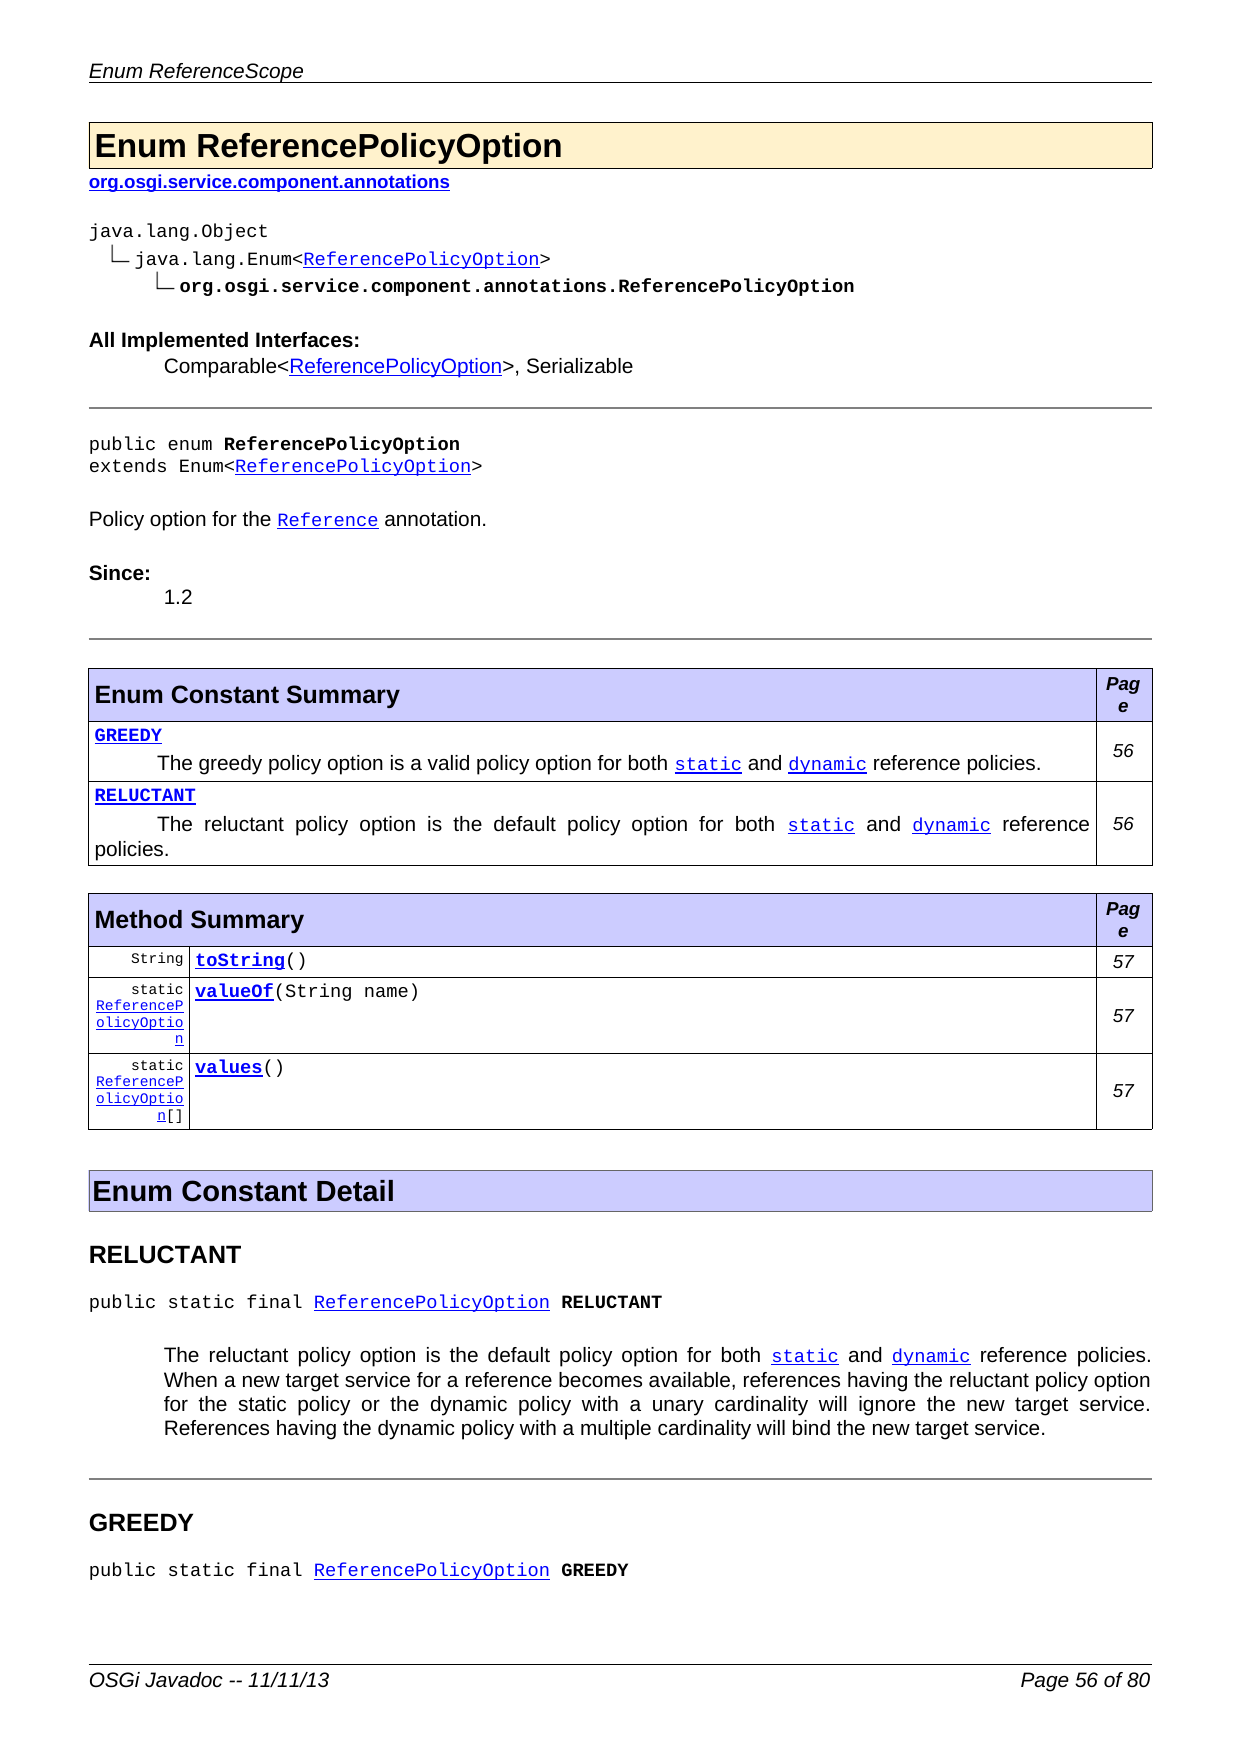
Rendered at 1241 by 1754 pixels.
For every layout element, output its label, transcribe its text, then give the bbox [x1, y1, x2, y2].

text public static final ReferencePolicyOption RELUCTANT [88, 1292, 1152, 1314]
table_cell toString() [190, 947, 1096, 977]
text 1.2 [163, 585, 1152, 609]
table_cell 57 [1097, 782, 1152, 865]
text extends Enum<ReferencePolicyOption> [88, 456, 1152, 478]
table_cell static ReferencePolicyOption [89, 978, 189, 1053]
table_cell 58 [1097, 978, 1152, 1053]
table_cell RELUCTANT The reluctant policy option is the default policy option for both static and dynamic reference policies. [89, 782, 1096, 865]
text Since: [88, 561, 1152, 585]
subtitle Enum Constant Detail [90, 1171, 1152, 1211]
text Policy option for the Reference annotation. [88, 507, 1152, 532]
picture [111, 243, 135, 266]
table_cell 58 [1097, 1054, 1152, 1129]
subtitle Enum ReferencePolicyOption [90, 123, 1152, 168]
text Comparable<ReferencePolicyOption>, Serializable [163, 354, 1152, 378]
table_header Method Summary [89, 894, 1096, 946]
table_cell 58 [1097, 947, 1152, 977]
table_cell values() [190, 1054, 1096, 1129]
table_header Enum Constant Summary [89, 669, 1096, 721]
picture [156, 270, 180, 293]
text org.osgi.service.component.annotations [88, 171, 1152, 193]
text public static final ReferencePolicyOption GREEDY [88, 1561, 1152, 1582]
subtitle RELUCTANT [88, 1239, 1152, 1268]
table_cell 57 [1097, 722, 1152, 781]
text The reluctant policy option is the default policy option for both static and dynamic reference policies. When a new target service for a reference becomes available, references having the reluctant policy option for the static policy or the dynamic policy with a unary cardinality will ignore the new target service. References having the dynamic policy with a multiple cardinality will bind the new target service. [163, 1343, 1152, 1440]
table_cell String [89, 947, 189, 977]
table_cell GREEDY The greedy policy option is a valid policy option for both static and dynamic reference policies. [89, 722, 1096, 781]
subtitle GREEDY [88, 1508, 1152, 1537]
text java.lang.Object [88, 222, 1152, 243]
subtitle All Implemented Interfaces: [88, 327, 1152, 351]
text org.osgi.service.component.annotations.ReferencePolicyOption [88, 271, 1152, 298]
table_header Page [1097, 894, 1152, 946]
table_cell static ReferencePolicyOption[] [89, 1054, 189, 1129]
text java.lang.Enum<ReferencePolicyOption> [88, 243, 1152, 271]
table_cell valueOf(String name) [190, 978, 1096, 1053]
text public enum ReferencePolicyOption [88, 435, 1152, 456]
table_header Page [1097, 669, 1152, 721]
